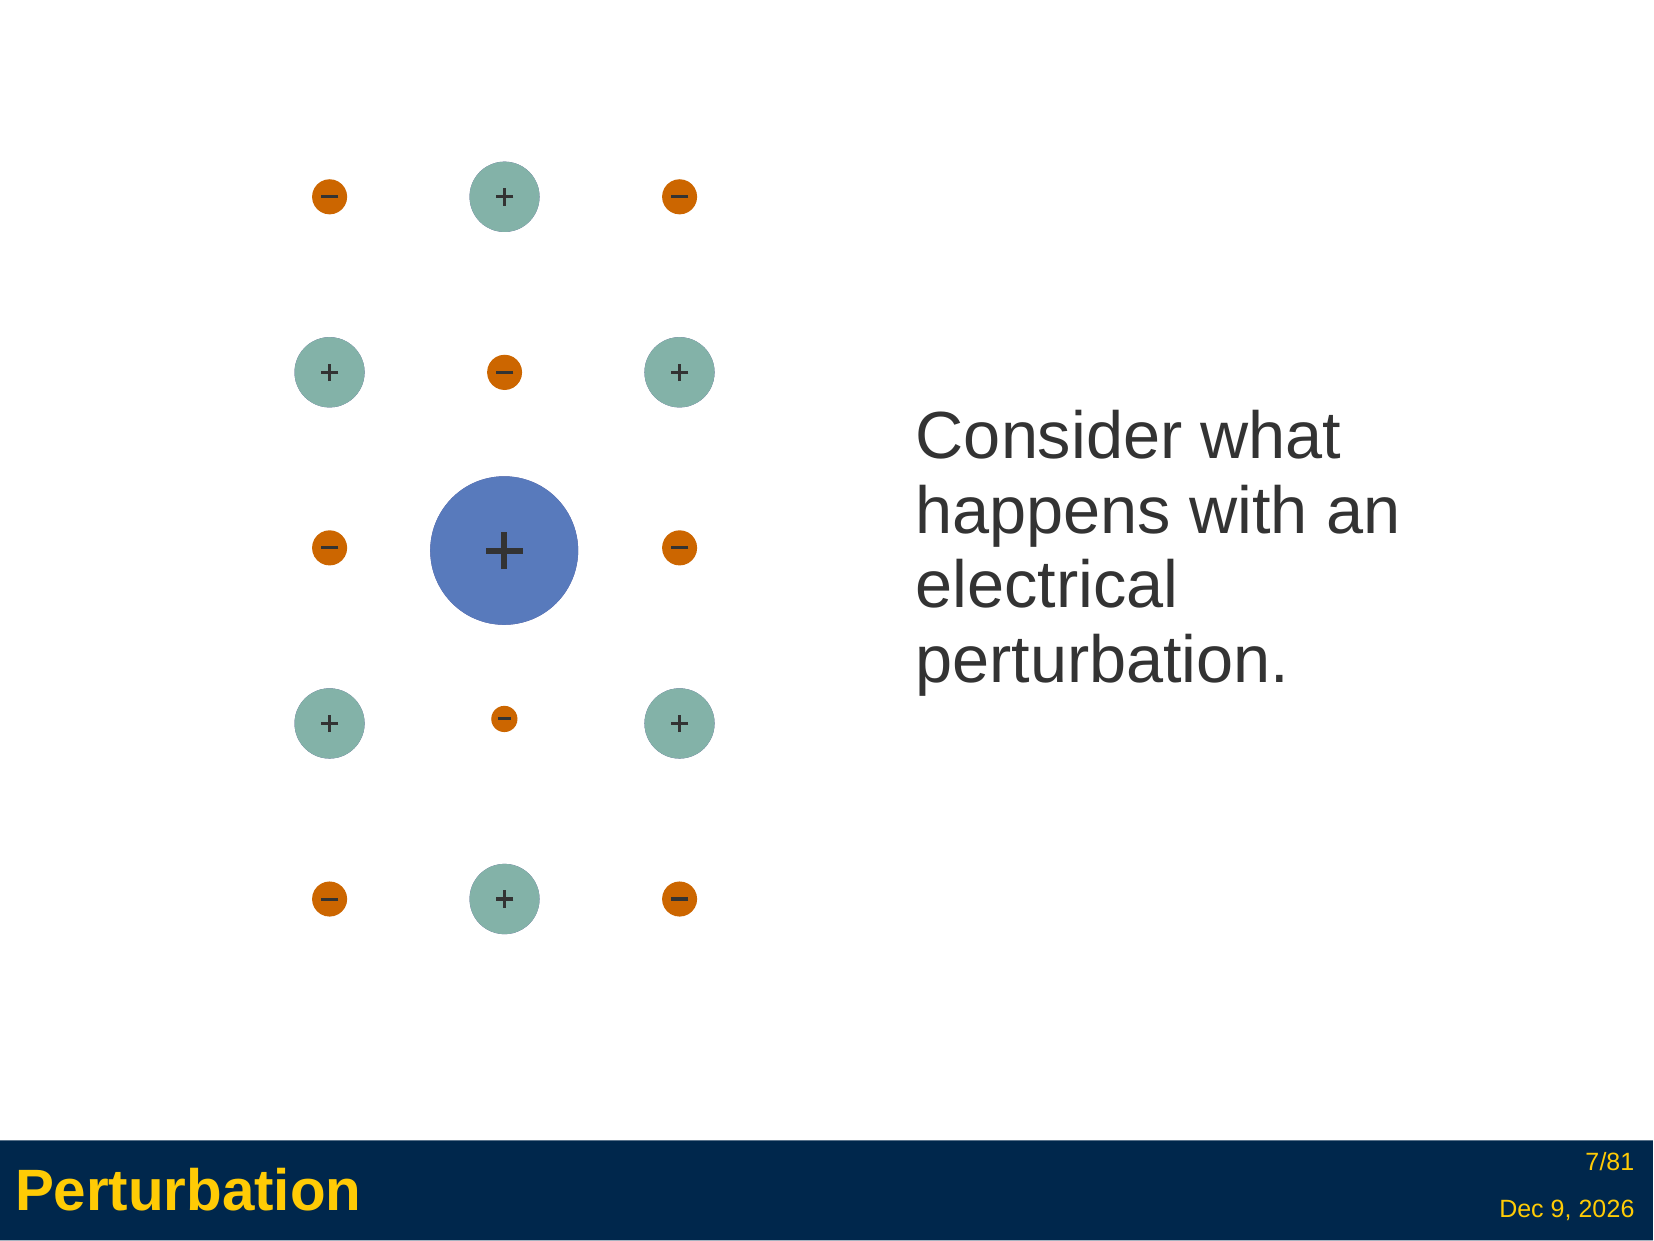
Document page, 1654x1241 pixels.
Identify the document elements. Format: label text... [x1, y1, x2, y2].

list Consider what happens with an electrical perturbation. [845, 75, 1572, 1021]
text_box [469, 161, 540, 232]
text_box [430, 476, 579, 625]
title Perturbation [14, 1140, 1380, 1241]
text_box [662, 179, 698, 215]
text_box [662, 530, 698, 566]
text_box [662, 881, 698, 917]
text_box [312, 530, 348, 566]
text_box [491, 705, 518, 733]
text_box [294, 688, 365, 759]
text_box [487, 354, 523, 391]
text_box [294, 337, 365, 408]
text_box [312, 881, 348, 917]
text_box [644, 688, 715, 759]
text_box [469, 863, 540, 935]
text_box [644, 337, 715, 408]
text_box [312, 179, 348, 215]
